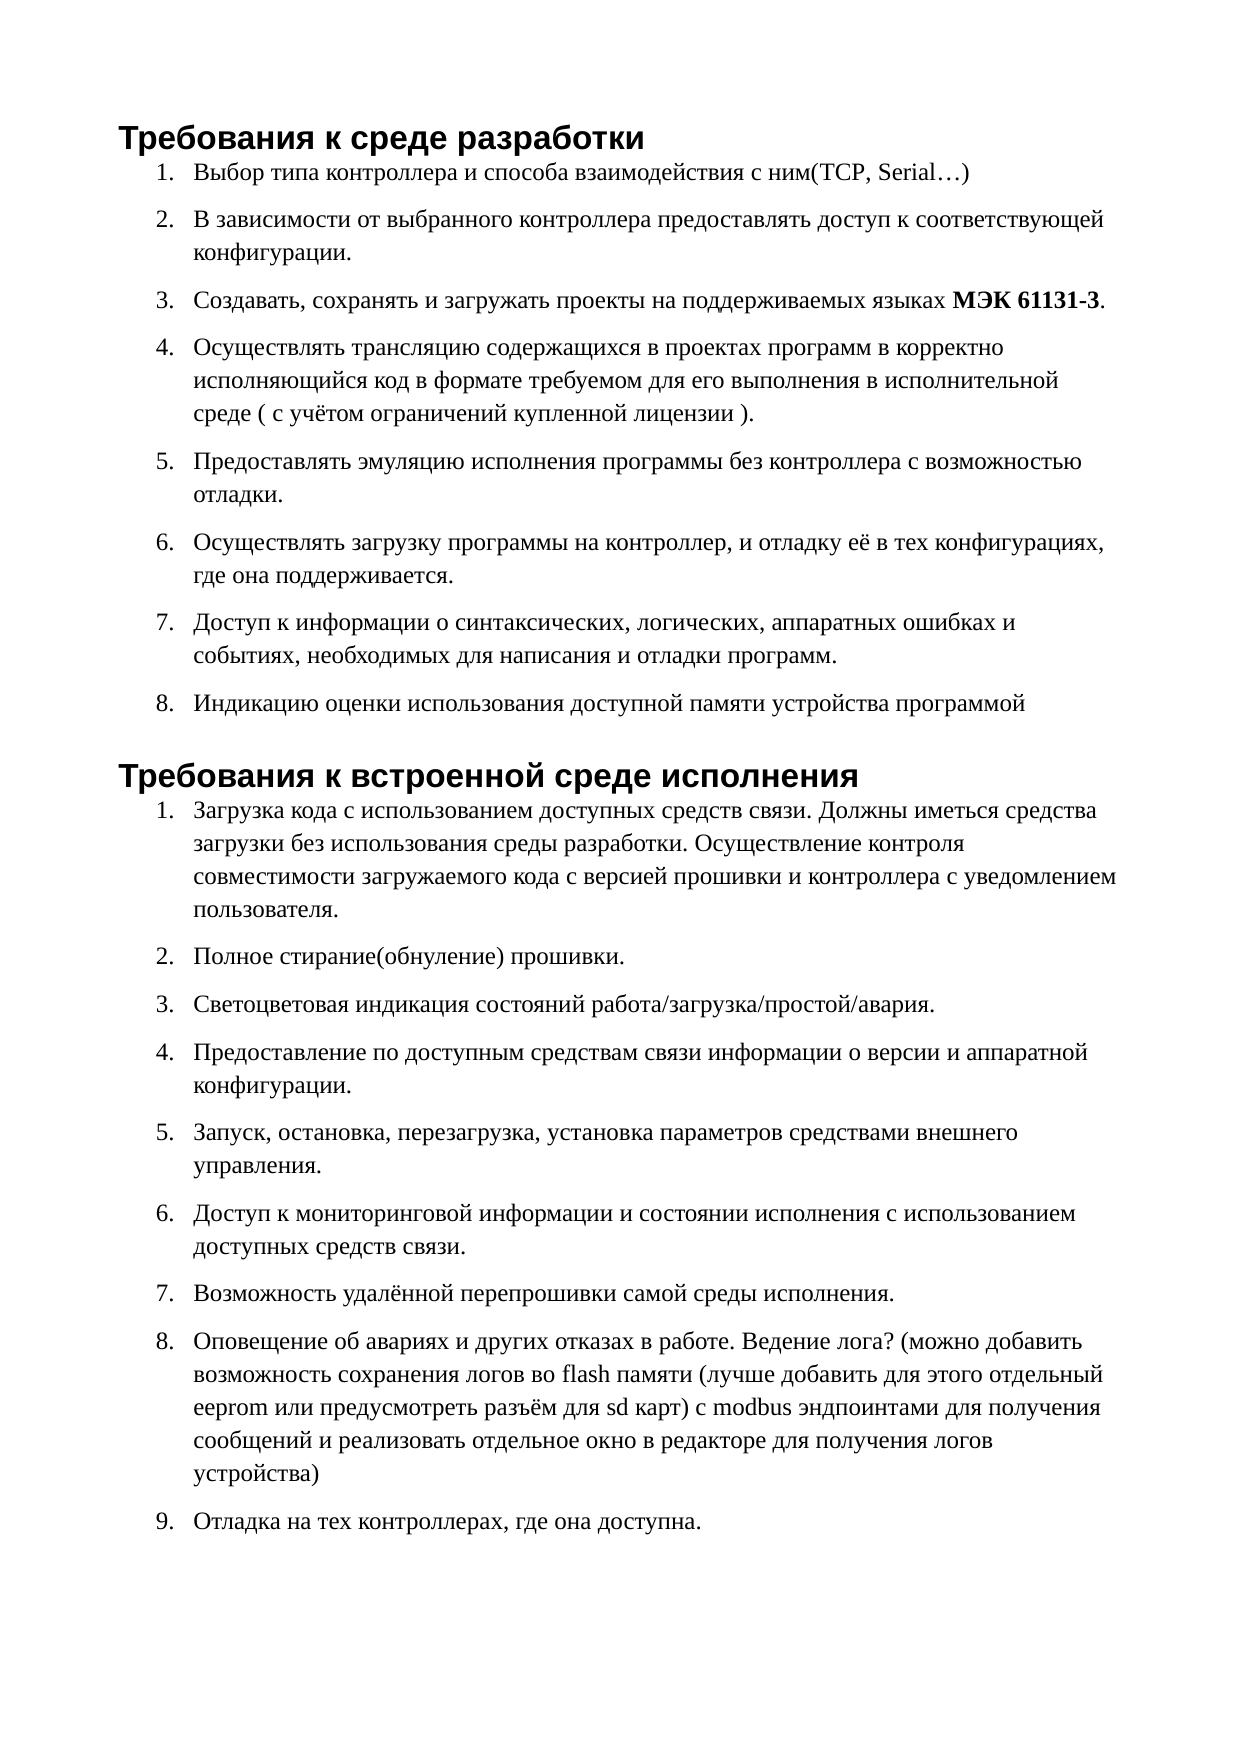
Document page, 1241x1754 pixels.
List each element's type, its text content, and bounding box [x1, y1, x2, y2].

list Доступ к мониторинговой информации и состоянии исполнения с использованием доступных средств связи. [156, 1198, 1122, 1260]
list Выбор типа контроллера и способа взаимодействия с ним(TCP, Serial…) [156, 157, 1122, 185]
list Предоставлять эмуляцию исполнения программы без контроллера с возможностью отладки. [156, 446, 1122, 508]
list Предоставление по доступным средствам связи информации о версии и аппаратной конфигурации. [156, 1037, 1122, 1098]
list Светоцветовая индикация состояний работа/загрузка/простой/авария. [156, 989, 1122, 1018]
list Загрузка кода с использованием доступных средств связи. Должны иметься средства загрузки без использования среды разработки. Осуществление контроля совместимости загружаемого кода с версией прошивки и контроллера с уведомлением пользователя. [156, 795, 1122, 923]
list Отладка на тех контроллерах, где она доступна. [156, 1506, 1122, 1534]
list Индикацию оценки использования доступной памяти устройства программой [156, 688, 1122, 717]
list Осуществлять загрузку программы на контроллер, и отладку её в тех конфигурациях, где она поддерживается. [156, 527, 1122, 588]
list Возможность удалённой перепрошивки самой среды исполнения. [156, 1278, 1122, 1307]
list Запуск, остановка, перезагрузка, установка параметров средствами внешнего управления. [156, 1117, 1122, 1179]
list Доступ к информации о синтаксических, логических, аппаратных ошибках и событиях, необходимых для написания и отладки программ. [156, 607, 1122, 669]
list Осуществлять трансляцию содержащихся в проектах программ в корректно исполняющийся код в формате требуемом для его выполнения в исполнительной среде ( с учётом ограничений купленной лицензии ). [156, 332, 1122, 427]
list В зависимости от выбранного контроллера предоставлять доступ к соответствующей конфигурации. [156, 204, 1122, 266]
list Создавать, сохранять и загружать проекты на поддерживаемых языках МЭК 61131-3. [156, 285, 1122, 313]
list Полное стирание(обнуление) прошивки. [156, 941, 1122, 970]
list Оповещение об авариях и других отказах в работе. Ведение лога? (можно добавить возможность сохранения логов во flash памяти (лучше добавить для этого отдельный eeprom или предусмотреть разъём для sd карт) с modbus эндпоинтами для получения сообщений и реализовать отдельное окно в редакторе для получения логов устройства) [156, 1326, 1122, 1487]
subtitle Требования к встроенной среде исполнения [118, 756, 1122, 795]
subtitle Требования к среде разработки [118, 118, 1122, 157]
